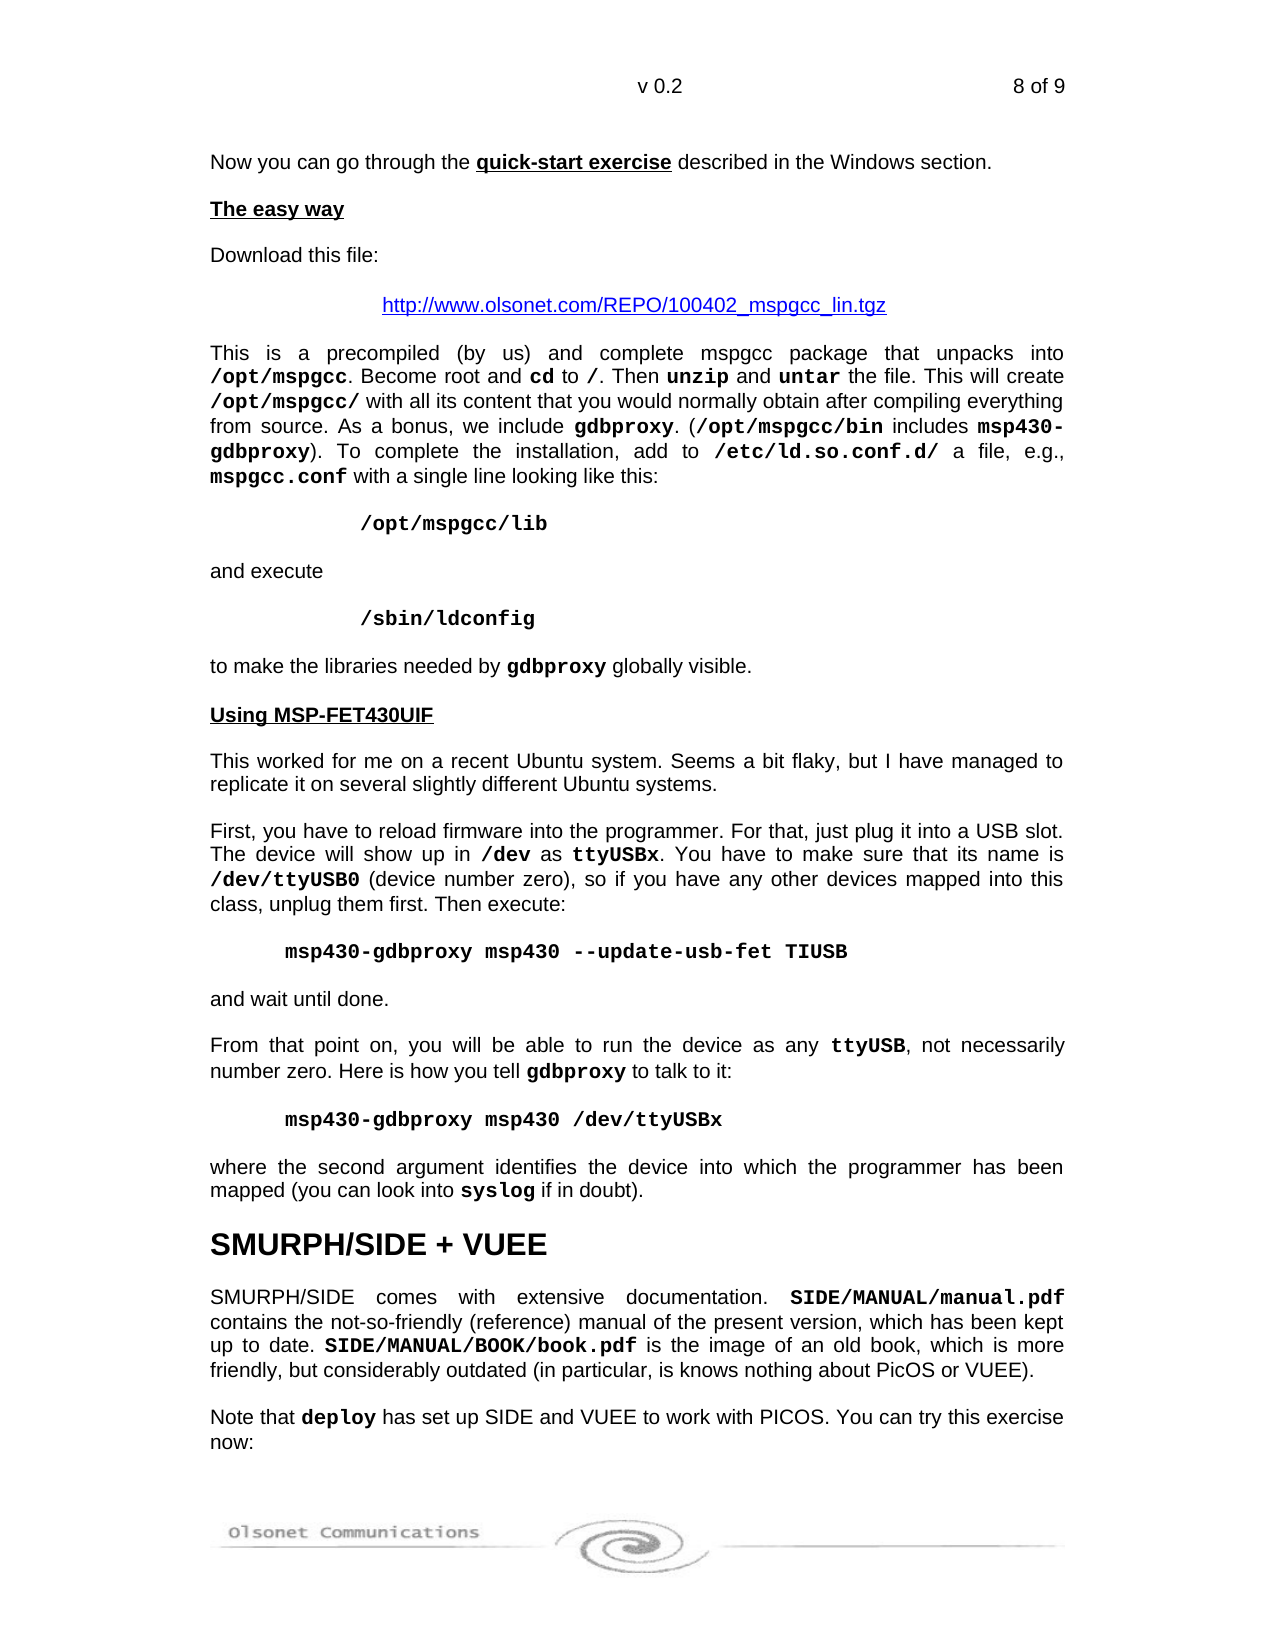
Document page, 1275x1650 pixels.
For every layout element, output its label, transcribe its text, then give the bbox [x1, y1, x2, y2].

text http://www.olsonet.com/REPO/100402_mspgcc_lin.tgz [210, 290, 1065, 318]
text /sbin/ldconfig [210, 607, 1065, 632]
text and execute [210, 560, 1065, 583]
picture [210, 1504, 1065, 1596]
text /opt/mspgcc/lib [210, 513, 1065, 537]
text The easy way [210, 197, 1065, 221]
text This worked for me on a recent Ubuntu system. Seems a bit flaky, but I have managed to replicate it on several slightly different Ubuntu systems. [210, 750, 1065, 796]
text Now you can go through the quick-start exercise described in the Windows section. [210, 151, 1065, 174]
text msp430-gdbproxy msp430 /dev/ttyUSBx [210, 1107, 1065, 1133]
text msp430-gdbproxy msp430 --update-usb-fet TIUSB [210, 939, 1065, 964]
text SMURPH/SIDE + VUEE [210, 1227, 1065, 1262]
text From that point on, you will be able to run the device as any ttyUSB, not necessarily number zero. Here is how you tell gdbproxy to talk to it: [210, 1034, 1065, 1084]
text Using MSP-FET430UIF [210, 703, 1065, 726]
text to make the libraries needed by gdbproxy globally visible. [210, 655, 1065, 680]
text and wait until done. [210, 988, 1065, 1011]
text SMURPH/SIDE comes with extensive documentation. SIDE/MANUAL/manual.pdf contains the not-so-friendly (reference) manual of the present version, which has been kept up to date. SIDE/MANUAL/BOOK/book.pdf is the image of an old book, which is more friendly, but considerably outdated (in particular, is knows nothing about PicOS or VUEE). [210, 1286, 1065, 1382]
text This is a precompiled (by us) and complete mspgcc package that unpacks into /opt/mspgcc. Become root and cd to /. Then unzip and untar the file. This will create /opt/mspgcc/ with all its content that you would normally obtain after compiling everything from source. As a bonus, we include gdbproxy. (/opt/mspgcc/bin includes msp430-gdbproxy). To complete the installation, add to /etc/ld.so.conf.d/ a file, e.g., mspgcc.conf with a single line looking like this: [210, 341, 1065, 490]
text Download this file: [210, 244, 1065, 267]
text where the second argument identifies the device into which the programmer has been mapped (you can look into syslog if in doubt). [210, 1156, 1065, 1204]
text Note that deploy has set up SIDE and VUEE to work with PICOS. You can try this exercise now: [210, 1405, 1065, 1454]
text First, you have to reload firmware into the programmer. For that, just plug it into a USB slot. The device will show up in /dev as ttyUSBx. You have to make sure that its name is /dev/ttyUSB0 (device number zero), so if you have any other devices mapped into this class, unplug them first. Then execute: [210, 819, 1065, 916]
